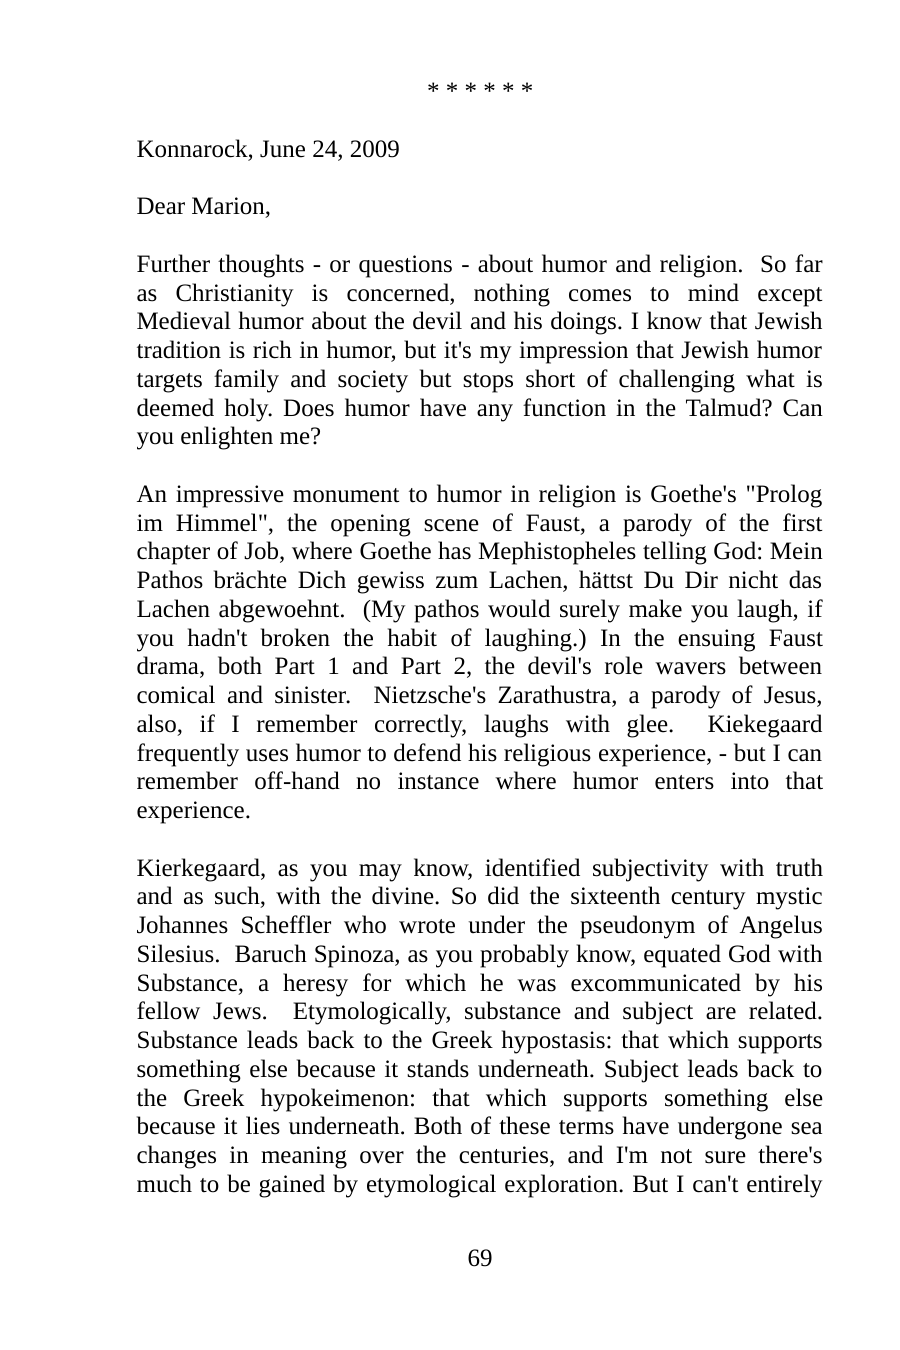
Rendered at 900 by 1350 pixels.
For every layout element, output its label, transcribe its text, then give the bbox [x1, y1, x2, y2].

text Konnarock, June 24, 2009 [136, 134, 823, 163]
text Dear Marion, [136, 191, 823, 220]
text * * * * * * [136, 76, 823, 105]
text Further thoughts - or questions - about humor and religion. So far as Christianity is concerned, nothing comes to mind except Medieval humor about the devil and his doings. I know that Jewish tradition is rich in humor, but it's my impression that Jewish humor targets family and society but stops short of challenging what is deemed holy. Does humor have any function in the Talmud? Can you enlighten me? [136, 249, 823, 450]
text An impressive monument to humor in religion is Goethe's "Prolog im Himmel", the opening scene of Faust, a parody of the first chapter of Job, where Goethe has Mephistopheles telling God: Mein Pathos brächte Dich gewiss zum Lachen, hättst Du Dir nicht das Lachen abgewoehnt. (My pathos would surely make you laugh, if you hadn't broken the habit of laughing.) In the ensuing Faust drama, both Part 1 and Part 2, the devil's role wavers between comical and sinister. Nietzsche's Zarathustra, a parody of Jesus, also, if I remember correctly, laughs with glee. Kiekegaard frequently uses humor to defend his religious experience, - but I can remember off-hand no instance where humor enters into that experience. [136, 479, 823, 824]
text Kierkegaard, as you may know, identified subjectivity with truth and as such, with the divine. So did the sixteenth century mystic Johannes Scheffler who wrote under the pseudonym of Angelus Silesius. Baruch Spinoza, as you probably know, equated God with Substance, a heresy for which he was excommunicated by his fellow Jews. Etymologically, substance and subject are related. Substance leads back to the Greek hypostasis: that which supports something else because it stands underneath. Subject leads back to the Greek hypokeimenon: that which supports something else because it lies underneath. Both of these terms have undergone sea changes in meaning over the centuries, and I'm not sure there's much to be gained by etymological exploration. But I can't entirely [136, 853, 823, 1198]
